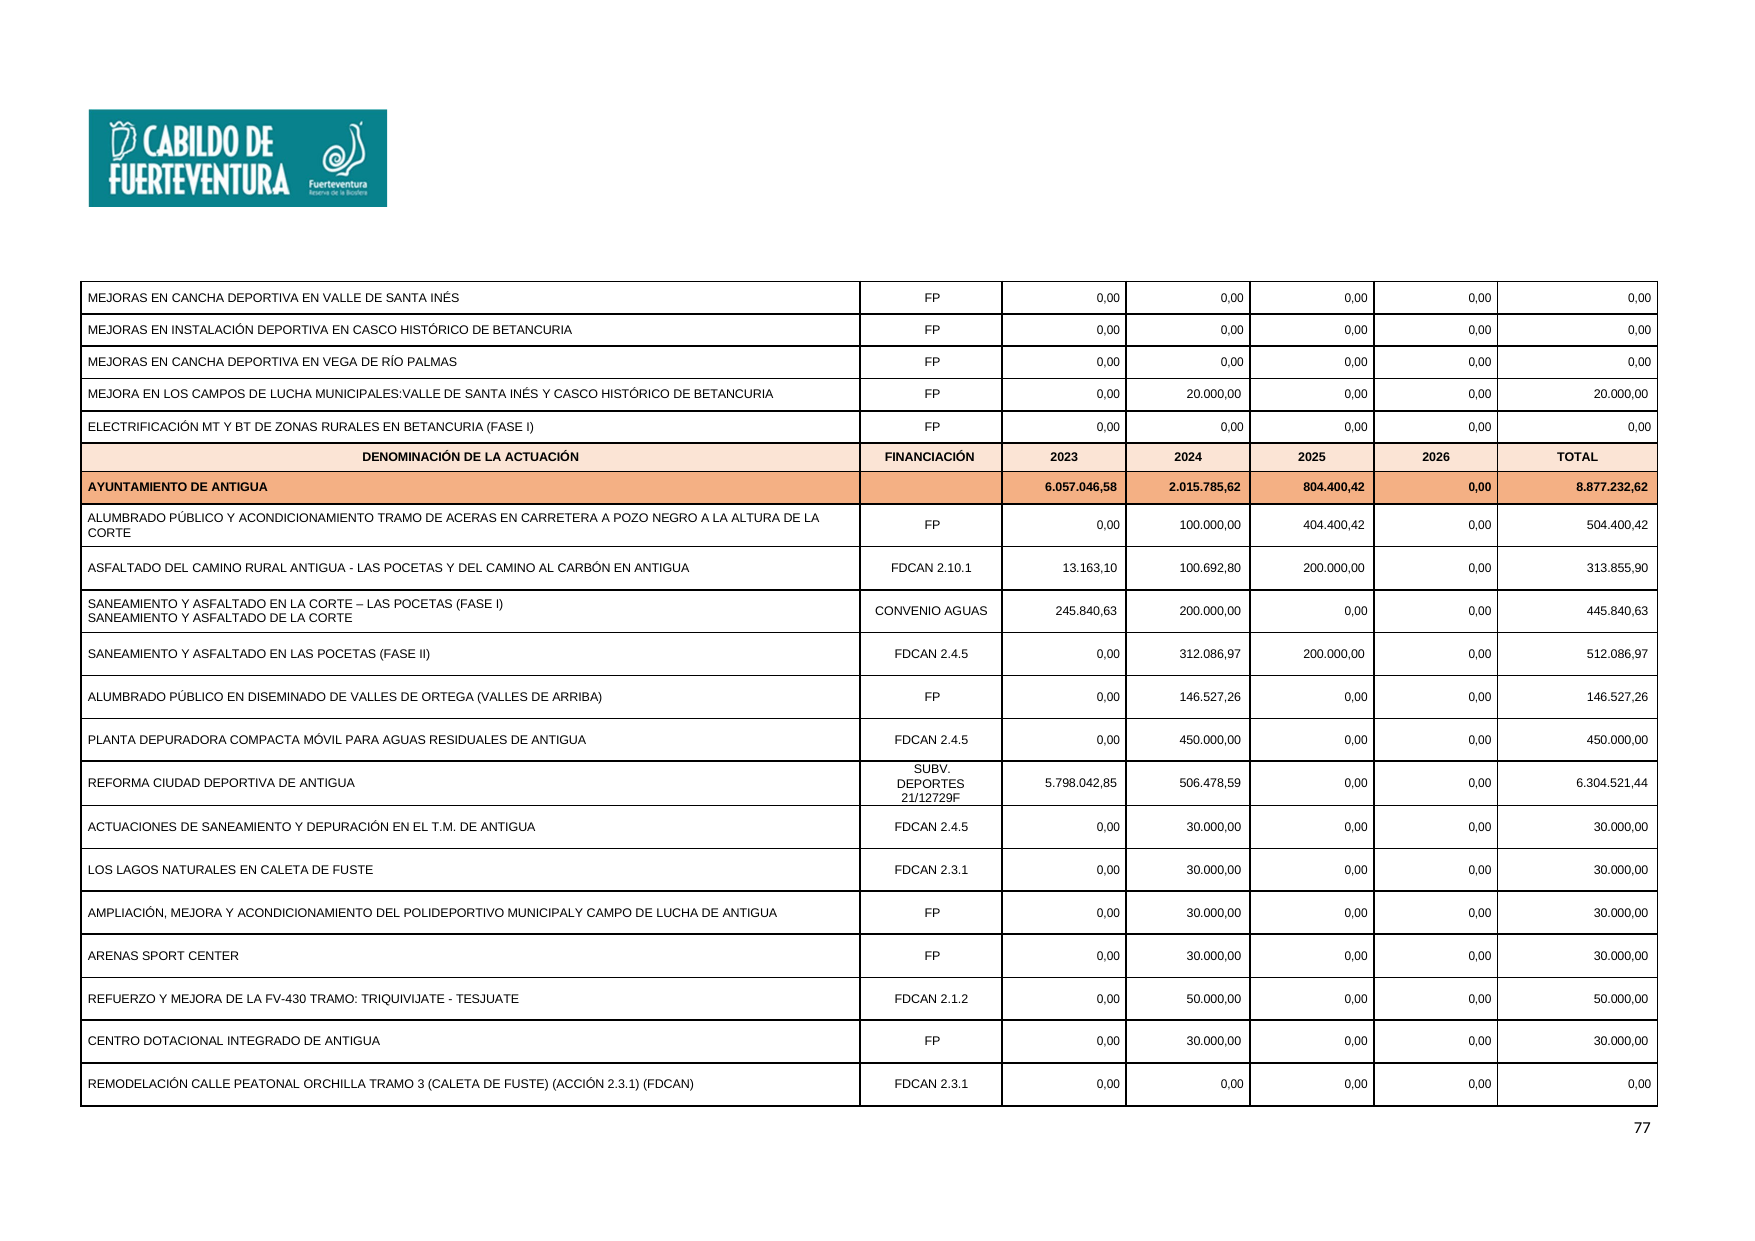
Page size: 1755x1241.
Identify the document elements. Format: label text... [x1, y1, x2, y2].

table_cell 0,00 [1127, 412, 1249, 442]
table_cell 30.000,00 [1127, 1021, 1249, 1062]
table_cell FINANCIACIÓN [861, 444, 1001, 471]
table_cell 0,00 [1375, 633, 1497, 674]
table_cell 20.000,00 [1127, 379, 1249, 410]
table_cell 404.400,42 [1251, 505, 1373, 546]
table_cell FDCAN 2.3.1 [861, 849, 1001, 890]
table_cell 2023 [1003, 444, 1125, 471]
table_cell 200.000,00 [1251, 547, 1373, 589]
table_header 0,00 [1375, 282, 1497, 313]
table_cell PLANTA DEPURADORA COMPACTA MÓVIL PARA AGUAS RESIDUALES DE ANTIGUA [82, 719, 859, 760]
table_cell 200.000,00 [1251, 633, 1373, 674]
table_cell 0,00 [1003, 978, 1125, 1019]
table_cell ARENAS SPORT CENTER [82, 935, 859, 976]
table_cell 2026 [1375, 444, 1497, 471]
table_cell 0,00 [1251, 379, 1373, 410]
table_cell FDCAN 2.1.2 [861, 978, 1001, 1019]
table_cell 30.000,00 [1498, 1021, 1657, 1062]
table_cell 445.840,63 [1498, 591, 1657, 632]
table_cell 30.000,00 [1127, 935, 1249, 976]
table_cell 100.692,80 [1127, 547, 1249, 589]
table_cell 146.527,26 [1127, 676, 1249, 718]
table_cell 0,00 [1498, 347, 1657, 377]
table_cell 0,00 [1003, 412, 1125, 442]
table_cell 0,00 [1498, 412, 1657, 442]
table_cell 30.000,00 [1127, 806, 1249, 848]
table_header FP [861, 282, 1001, 313]
table_cell MEJORAS EN INSTALACIÓN DEPORTIVA EN CASCO HISTÓRICO DE BETANCURIA [82, 315, 859, 345]
table_cell 0,00 [1375, 978, 1497, 1019]
table_cell FP [861, 676, 1001, 718]
table_cell 50.000,00 [1498, 978, 1657, 1019]
table_cell REMODELACIÓN CALLE PEATONAL ORCHILLA TRAMO 3 (CALETA DE FUSTE) (ACCIÓN 2.3.1) (FDCAN) [82, 1064, 859, 1105]
table_cell FDCAN 2.4.5 [861, 806, 1001, 848]
table_cell 30.000,00 [1498, 935, 1657, 976]
table_cell 0,00 [1375, 719, 1497, 760]
table_cell 0,00 [1375, 505, 1497, 546]
table_cell FP [861, 892, 1001, 933]
table_cell AMPLIACIÓN, MEJORA Y ACONDICIONAMIENTO DEL POLIDEPORTIVO MUNICIPALY CAMPO DE LUCHA DE ANTIGUA [82, 892, 859, 933]
table_cell 0,00 [1251, 892, 1373, 933]
table_cell 0,00 [1003, 347, 1125, 377]
table_cell 512.086,97 [1498, 633, 1657, 674]
table_cell 0,00 [1003, 806, 1125, 848]
table_cell 100.000,00 [1127, 505, 1249, 546]
table_cell 0,00 [1127, 1064, 1249, 1105]
table_header 0,00 [1498, 282, 1657, 313]
table_cell 6.304.521,44 [1498, 762, 1657, 804]
table_cell 0,00 [1003, 849, 1125, 890]
table_cell 0,00 [1375, 935, 1497, 976]
table_cell CONVENIO AGUAS [861, 591, 1001, 632]
table_cell 0,00 [1251, 412, 1373, 442]
table_cell 312.086,97 [1127, 633, 1249, 674]
table_cell 0,00 [1251, 806, 1373, 848]
table_cell MEJORA EN LOS CAMPOS DE LUCHA MUNICIPALES:VALLE DE SANTA INÉS Y CASCO HISTÓRICO DE BETANCURIA [82, 379, 859, 410]
table_cell 5.798.042,85 [1003, 762, 1125, 804]
table_cell FP [861, 1021, 1001, 1062]
table_cell CENTRO DOTACIONAL INTEGRADO DE ANTIGUA [82, 1021, 859, 1062]
table_cell 30.000,00 [1498, 849, 1657, 890]
table_cell FP [861, 315, 1001, 345]
table_cell 13.163,10 [1003, 547, 1125, 589]
table_cell 0,00 [1251, 762, 1373, 804]
table_cell FP [861, 347, 1001, 377]
table_cell 0,00 [1375, 849, 1497, 890]
table_cell 0,00 [1375, 315, 1497, 345]
table_cell 0,00 [1003, 633, 1125, 674]
table_cell 0,00 [1375, 676, 1497, 718]
table_header MEJORAS EN CANCHA DEPORTIVA EN VALLE DE SANTA INÉS [82, 282, 859, 313]
table_cell 0,00 [1375, 762, 1497, 804]
table_cell 450.000,00 [1127, 719, 1249, 760]
table_cell SUBV. DEPORTES 21/12729F [861, 762, 1001, 804]
table_cell 450.000,00 [1498, 719, 1657, 760]
table_cell 0,00 [1375, 806, 1497, 848]
table_cell FDCAN 2.4.5 [861, 719, 1001, 760]
table_cell 30.000,00 [1498, 806, 1657, 848]
table_cell 0,00 [1375, 892, 1497, 933]
table_header 0,00 [1127, 282, 1249, 313]
table_cell 0,00 [1251, 347, 1373, 377]
table_cell 504.400,42 [1498, 505, 1657, 546]
table_cell 804.400,42 [1251, 472, 1373, 503]
table_cell 0,00 [1375, 1064, 1497, 1105]
table_cell 0,00 [1127, 315, 1249, 345]
table_header 0,00 [1251, 282, 1373, 313]
table_cell ELECTRIFICACIÓN MT Y BT DE ZONAS RURALES EN BETANCURIA (FASE I) [82, 412, 859, 442]
table_cell FDCAN 2.10.1 [861, 547, 1001, 589]
table_cell 0,00 [1003, 1021, 1125, 1062]
table_cell 313.855,90 [1498, 547, 1657, 589]
table_cell 0,00 [1375, 591, 1497, 632]
table_cell FP [861, 412, 1001, 442]
table_cell 0,00 [1375, 412, 1497, 442]
table_cell FP [861, 379, 1001, 410]
table_cell 506.478,59 [1127, 762, 1249, 804]
table_cell ASFALTADO DEL CAMINO RURAL ANTIGUA - LAS POCETAS Y DEL CAMINO AL CARBÓN EN ANTIGUA [82, 547, 859, 589]
table_cell FDCAN 2.3.1 [861, 1064, 1001, 1105]
table_cell 0,00 [1003, 379, 1125, 410]
table_cell REFORMA CIUDAD DEPORTIVA DE ANTIGUA [82, 762, 859, 804]
table_cell 50.000,00 [1127, 978, 1249, 1019]
table_cell 0,00 [1251, 315, 1373, 345]
table_cell MEJORAS EN CANCHA DEPORTIVA EN VEGA DE RÍO PALMAS [82, 347, 859, 377]
table_cell 30.000,00 [1127, 849, 1249, 890]
table_cell 0,00 [1251, 935, 1373, 976]
table_cell ALUMBRADO PÚBLICO Y ACONDICIONAMIENTO TRAMO DE ACERAS EN CARRETERA A POZO NEGRO A LA ALTURA DE LA CORTE [82, 505, 859, 546]
table_cell 0,00 [1251, 719, 1373, 760]
table_cell 0,00 [1498, 1064, 1657, 1105]
table_cell 2.015.785,62 [1127, 472, 1249, 503]
table_cell 0,00 [1375, 547, 1497, 589]
table_cell 30.000,00 [1127, 892, 1249, 933]
table_cell AYUNTAMIENTO DE ANTIGUA [82, 472, 859, 503]
table_cell 0,00 [1375, 1021, 1497, 1062]
table_cell SANEAMIENTO Y ASFALTADO EN LAS POCETAS (FASE II) [82, 633, 859, 674]
table_cell ACTUACIONES DE SANEAMIENTO Y DEPURACIÓN EN EL T.M. DE ANTIGUA [82, 806, 859, 848]
table_cell 0,00 [1251, 849, 1373, 890]
table_cell 0,00 [1003, 1064, 1125, 1105]
table_cell 0,00 [1251, 978, 1373, 1019]
table_cell 6.057.046,58 [1003, 472, 1125, 503]
table_cell 0,00 [1003, 935, 1125, 976]
table_cell 146.527,26 [1498, 676, 1657, 718]
table_cell 0,00 [1003, 676, 1125, 718]
table_cell REFUERZO Y MEJORA DE LA FV-430 TRAMO: TRIQUIVIJATE - TESJUATE [82, 978, 859, 1019]
table_cell 2025 [1251, 444, 1373, 471]
table_cell 0,00 [1375, 472, 1497, 503]
table_cell 30.000,00 [1498, 892, 1657, 933]
table_cell TOTAL [1498, 444, 1657, 471]
table_cell 0,00 [1003, 505, 1125, 546]
table_cell FP [861, 505, 1001, 546]
table_cell FDCAN 2.4.5 [861, 633, 1001, 674]
table_cell SANEAMIENTO Y ASFALTADO EN LA CORTE – LAS POCETAS (FASE I) SANEAMIENTO Y ASFALTADO DE LA CORTE [82, 591, 859, 632]
table_cell 0,00 [1251, 676, 1373, 718]
table_cell 200.000,00 [1127, 591, 1249, 632]
table_cell DENOMINACIÓN DE LA ACTUACIÓN [82, 444, 859, 471]
table_cell 0,00 [1251, 1021, 1373, 1062]
table_header 0,00 [1003, 282, 1125, 313]
table_cell FP [861, 935, 1001, 976]
table_cell 0,00 [1003, 892, 1125, 933]
table_cell 0,00 [1003, 315, 1125, 345]
table_cell [861, 472, 1001, 503]
table_cell 0,00 [1375, 347, 1497, 377]
table_cell 8.877.232,62 [1498, 472, 1657, 503]
table_cell 0,00 [1127, 347, 1249, 377]
table_cell 0,00 [1498, 315, 1657, 345]
table_cell 0,00 [1003, 719, 1125, 760]
table_cell LOS LAGOS NATURALES EN CALETA DE FUSTE [82, 849, 859, 890]
table_cell 0,00 [1251, 591, 1373, 632]
table_cell 0,00 [1251, 1064, 1373, 1105]
table_cell 245.840,63 [1003, 591, 1125, 632]
table_cell 2024 [1127, 444, 1249, 471]
table_cell 20.000,00 [1498, 379, 1657, 410]
table_cell ALUMBRADO PÚBLICO EN DISEMINADO DE VALLES DE ORTEGA (VALLES DE ARRIBA) [82, 676, 859, 718]
table_cell 0,00 [1375, 379, 1497, 410]
